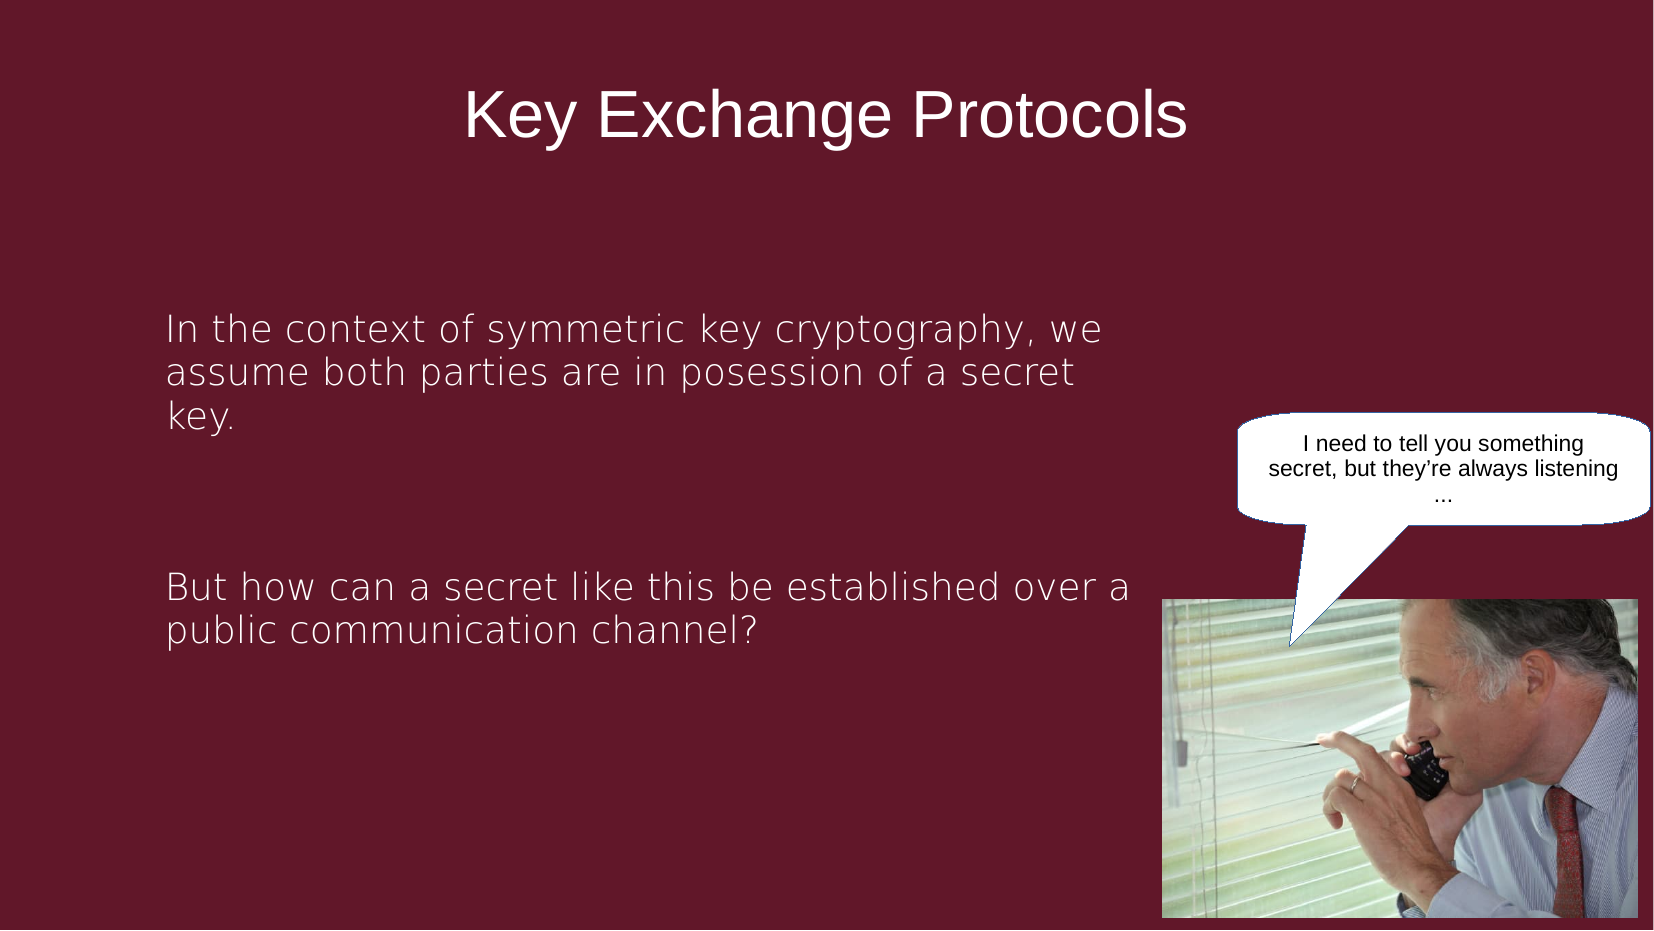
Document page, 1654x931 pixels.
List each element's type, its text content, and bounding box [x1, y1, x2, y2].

title Key Exchange Protocols [82, 37, 1571, 193]
text_box In the context of symmetric key cryptography, we assume both parties are in posession of a secret key. [150, 300, 1163, 446]
picture [1162, 599, 1638, 918]
text_box I need to tell you something secret, but they’re always listening ... [1237, 412, 1651, 647]
text_box But how can a secret like this be established over a public communication channel? [150, 557, 1163, 704]
